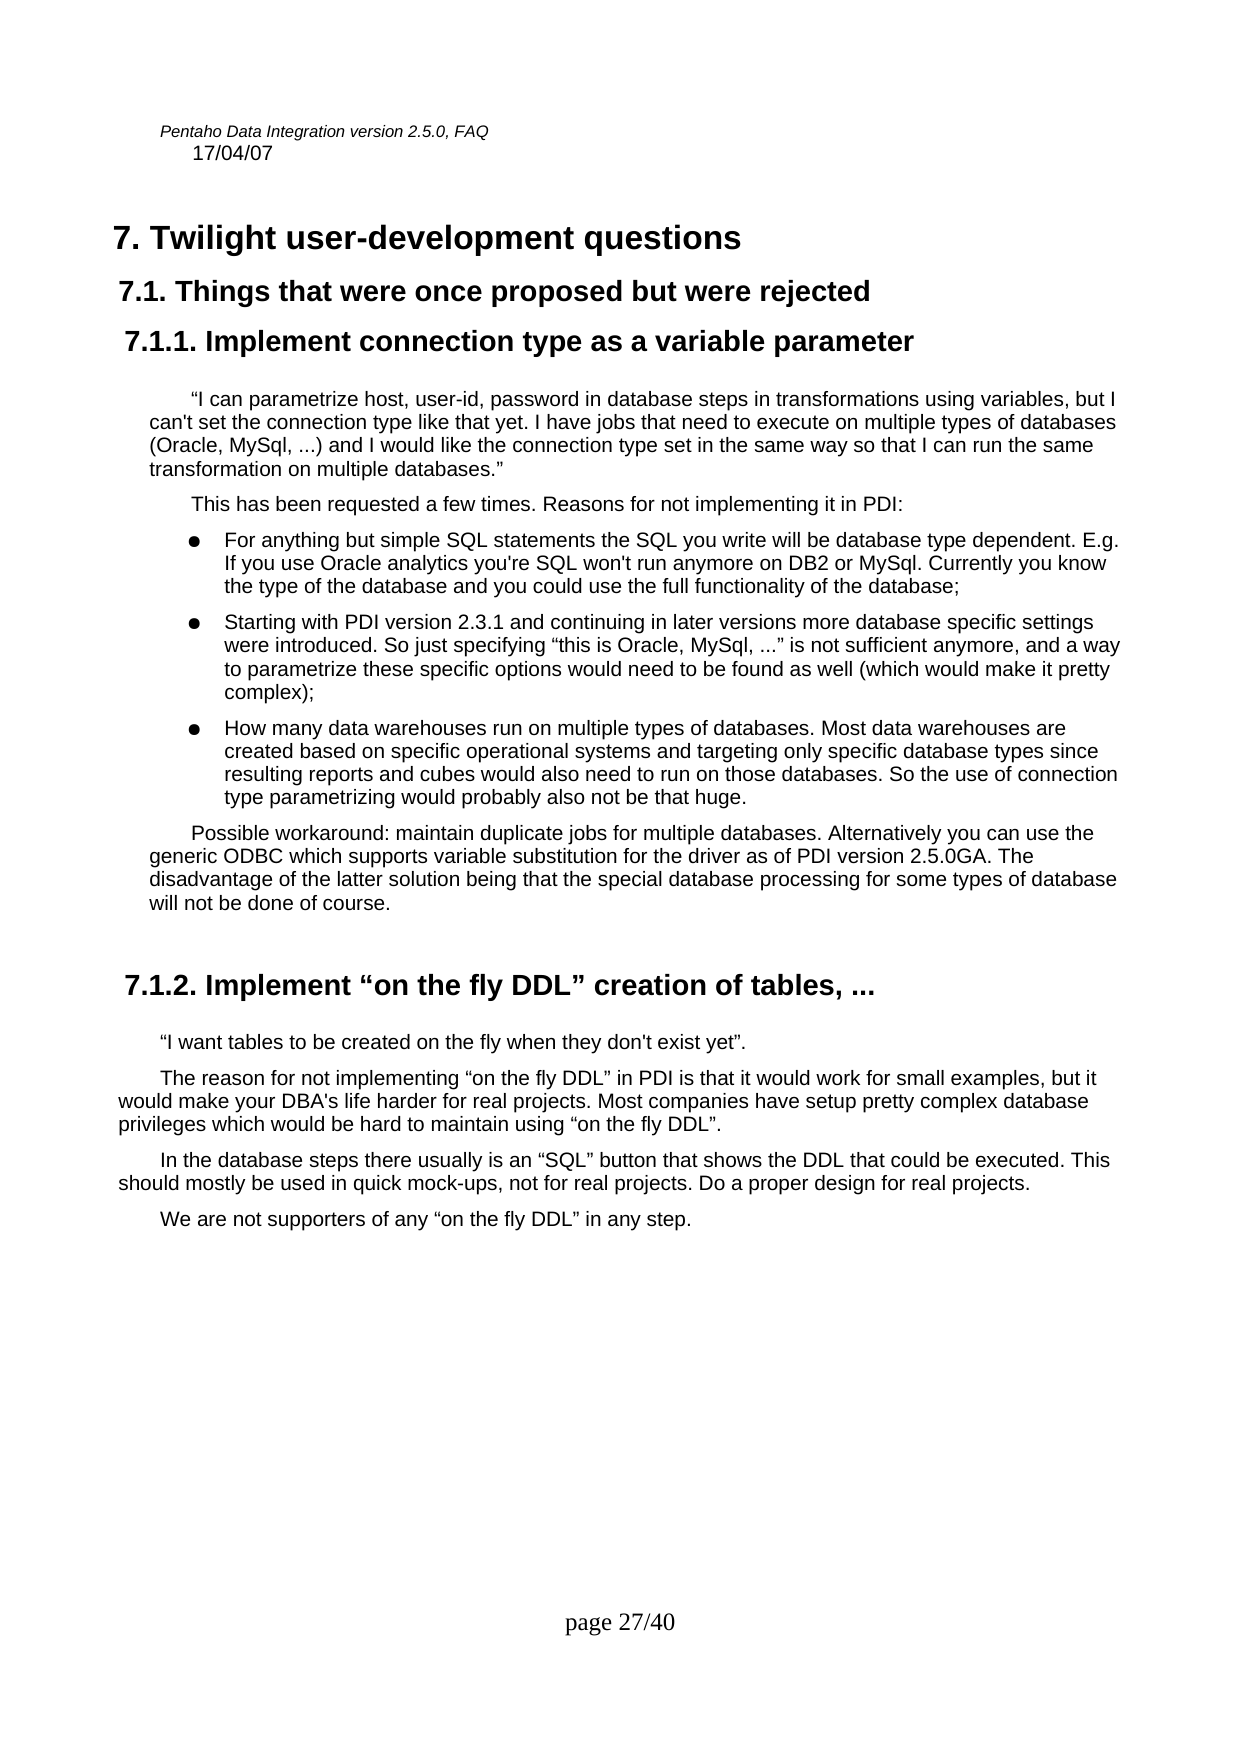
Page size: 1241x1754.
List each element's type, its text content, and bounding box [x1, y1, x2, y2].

text Possible workaround: maintain duplicate jobs for multiple databases. Alternatively you can use the generic ODBC which supports variable substitution for the driver as of PDI version 2.5.0GA. The disadvantage of the latter solution being that the special database processing for some types of database will not be done of course. [149, 822, 1122, 914]
subtitle Twilight user-development questions [118, 219, 1122, 257]
list How many data warehouses run on multiple types of databases. Most data warehouses are created based on specific operational systems and targeting only specific database types since resulting reports and cubes would also need to run on those databases. So the use of connection type parametrizing would probably also not be that huge. [187, 716, 1122, 809]
subtitle Implement connection type as a variable parameter [124, 325, 1122, 358]
text This has been requested a few times. Reasons for not implementing it in PDI: [149, 493, 1122, 516]
text “I can parametrize host, user-id, password in database steps in transformations using variables, but I can't set the connection type like that yet. I have jobs that need to execute on multiple types of databases (Oracle, MySql, ...) and I would like the connection type set in the same way so that I can run the same transformation on multiple databases.” [149, 387, 1122, 480]
text The reason for not implementing “on the fly DDL” in PDI is that it would work for small examples, but it would make your DBA's life harder for real projects. Most companies have setup pretty complex database privileges which would be hard to maintain using “on the fly DDL”. [118, 1066, 1122, 1136]
text We are not supporters of any “on the fly DDL” in any step. [118, 1208, 1122, 1231]
subtitle Things that were once proposed but were rejected [118, 275, 1122, 308]
list Starting with PDI version 2.3.1 and continuing in later versions more database specific settings were introduced. So just specifying “this is Oracle, MySql, ...” is not sufficient anymore, and a way to parametrize these specific options would need to be found as well (which would make it pretty complex); [187, 611, 1122, 704]
subtitle Implement “on the fly DDL” creation of tables, ... [124, 969, 1122, 1001]
text In the database steps there usually is an “SQL” button that shows the DDL that could be executed. This should mostly be used in quick mock-ups, not for real projects. Do a proper design for real projects. [118, 1149, 1122, 1195]
text “I want tables to be created on the fly when they don't exist yet”. [118, 1031, 1122, 1054]
list For anything but simple SQL statements the SQL you write will be database type dependent. E.g. If you use Oracle analytics you're SQL won't run anymore on DB2 or MySql. Currently you know the type of the database and you could use the full functionality of the database; [187, 528, 1122, 598]
